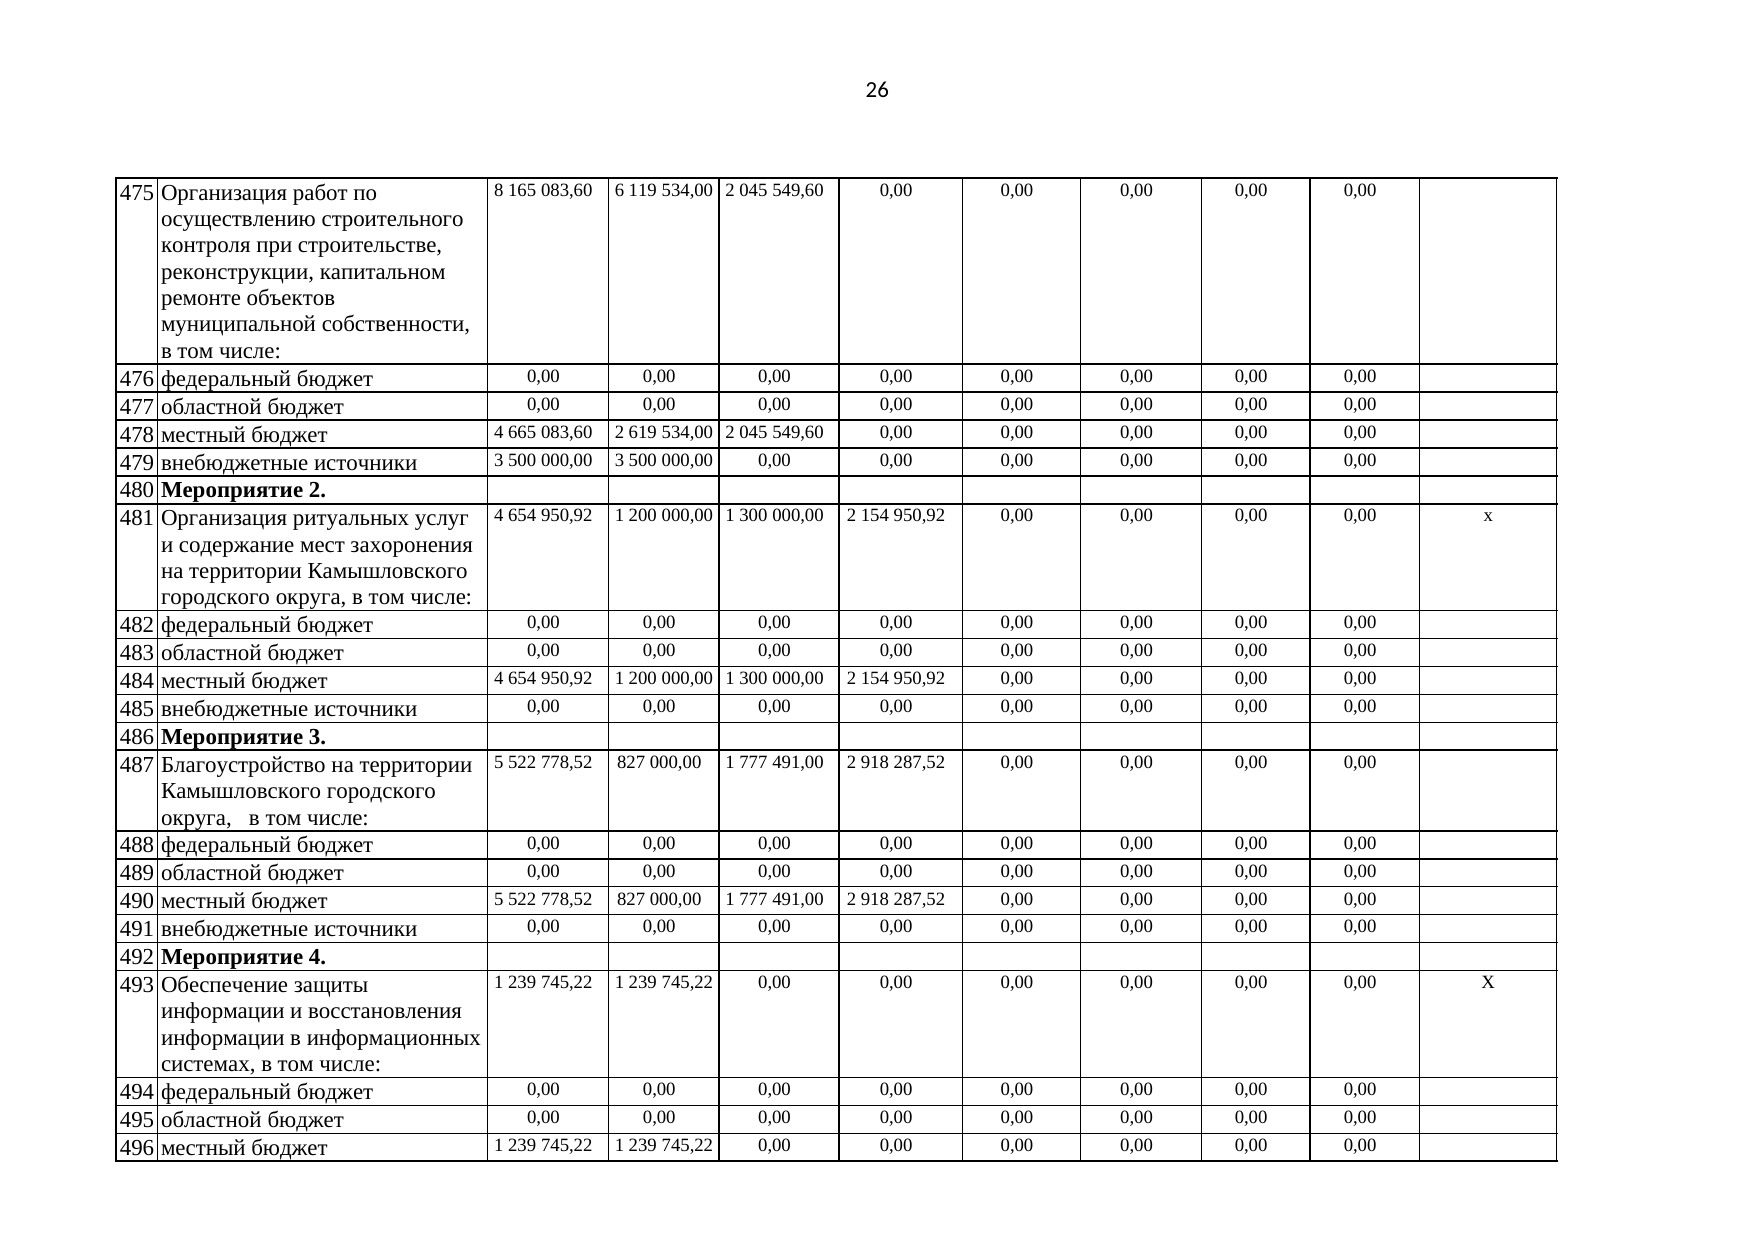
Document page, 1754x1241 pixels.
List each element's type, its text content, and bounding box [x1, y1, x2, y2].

table_cell [720, 723, 838, 749]
table_cell 0,00 [720, 393, 838, 419]
table_cell 0,00 [1202, 667, 1309, 693]
table_cell Организация работ по осуществлению строительного контроля при строительстве, реконструкции, капитальном ремонте объектов муниципальной собственности, в том числе: [158, 179, 487, 363]
table_cell федеральный бюджет [158, 611, 487, 638]
table_cell 0,00 [1311, 832, 1419, 858]
table_cell [1420, 449, 1556, 475]
table_cell внебюджетные источники [158, 915, 487, 942]
table_cell 0,00 [1202, 611, 1309, 638]
table_cell [1420, 611, 1556, 638]
table_cell [609, 723, 718, 749]
table_cell [1081, 943, 1201, 969]
table_cell 0,00 [1202, 971, 1309, 1077]
table_cell 491 [117, 915, 157, 942]
table_cell 0,00 [1081, 695, 1201, 721]
table_cell 0,00 [720, 971, 838, 1077]
table_cell 0,00 [488, 365, 608, 391]
table_cell 0,00 [963, 505, 1080, 610]
table_cell 486 [117, 723, 157, 749]
table_cell 1 777 491,00 [720, 887, 838, 914]
table_cell 4 654 950,92 [488, 505, 608, 610]
table_cell 0,00 [963, 971, 1080, 1077]
table_cell [1202, 477, 1309, 503]
table_cell 0,00 [488, 611, 608, 638]
table_cell 0,00 [609, 611, 718, 638]
table_cell 0,00 [488, 1078, 608, 1104]
table_cell 0,00 [840, 860, 962, 886]
table_cell 480 [117, 477, 157, 503]
table_cell 477 [117, 393, 157, 419]
table_cell местный бюджет [158, 887, 487, 914]
table_cell 0,00 [720, 1134, 838, 1160]
table_cell Мероприятие 2. [158, 477, 487, 503]
table_cell 479 [117, 449, 157, 475]
table_cell Обеспечение защиты информации и восстановления информации в информационных системах, в том числе: [158, 971, 487, 1077]
table_cell 0,00 [963, 832, 1080, 858]
table_cell [963, 723, 1080, 749]
table_cell 0,00 [963, 611, 1080, 638]
table_cell 0,00 [488, 695, 608, 721]
table_cell [1311, 723, 1419, 749]
table_cell 484 [117, 667, 157, 693]
table_cell 827 000,00 [609, 887, 718, 914]
table_cell 0,00 [1081, 915, 1201, 942]
table_cell 0,00 [963, 1078, 1080, 1104]
table_cell [1420, 179, 1556, 363]
table_cell [1081, 723, 1201, 749]
table_cell 0,00 [1311, 887, 1419, 914]
table_cell 0,00 [1311, 179, 1419, 363]
table_cell 1 200 000,00 [609, 667, 718, 693]
table_cell 0,00 [720, 639, 838, 666]
table_cell 0,00 [1081, 505, 1201, 610]
table_cell 0,00 [1311, 639, 1419, 666]
table_cell 0,00 [1081, 393, 1201, 419]
table_cell [1311, 477, 1419, 503]
table_cell 0,00 [609, 860, 718, 886]
table_cell 0,00 [1081, 751, 1201, 830]
table_cell 2 045 549,60 [720, 421, 838, 447]
table_cell 0,00 [1202, 751, 1309, 830]
table_cell 0,00 [1202, 832, 1309, 858]
table_cell 0,00 [1202, 887, 1309, 914]
table_cell 0,00 [488, 393, 608, 419]
table_cell 1 200 000,00 [609, 505, 718, 610]
table_cell 0,00 [1202, 860, 1309, 886]
table_cell [1420, 723, 1556, 749]
table_cell 0,00 [720, 1106, 838, 1132]
table_cell 5 522 778,52 [488, 751, 608, 830]
table_cell 0,00 [1202, 1106, 1309, 1132]
table_cell 0,00 [963, 667, 1080, 693]
table_cell 1 239 745,22 [609, 1134, 718, 1160]
table_cell 0,00 [1311, 611, 1419, 638]
table_cell 483 [117, 639, 157, 666]
table_cell [488, 723, 608, 749]
table_cell 4 665 083,60 [488, 421, 608, 447]
table_cell 0,00 [609, 832, 718, 858]
table_cell 0,00 [1311, 505, 1419, 610]
table_cell местный бюджет [158, 667, 487, 693]
table_cell 0,00 [1202, 1134, 1309, 1160]
table_cell 496 [117, 1134, 157, 1160]
table_cell 0,00 [840, 971, 962, 1077]
table_cell 0,00 [609, 915, 718, 942]
table_cell 4 654 950,92 [488, 667, 608, 693]
table_cell 0,00 [840, 179, 962, 363]
table_cell 0,00 [840, 1078, 962, 1104]
table_cell 0,00 [963, 365, 1080, 391]
table_cell 2 918 287,52 [840, 887, 962, 914]
table_cell 476 [117, 365, 157, 391]
table_cell [1081, 477, 1201, 503]
table_cell местный бюджет [158, 421, 487, 447]
table_cell 478 [117, 421, 157, 447]
table_cell 0,00 [609, 365, 718, 391]
table_cell 0,00 [1081, 365, 1201, 391]
table_cell 0,00 [609, 1078, 718, 1104]
table_cell 0,00 [1311, 449, 1419, 475]
table_cell [1311, 943, 1419, 969]
table_cell 0,00 [963, 915, 1080, 942]
table_cell 0,00 [1081, 1134, 1201, 1160]
table_cell Организация ритуальных услуг и содержание мест захоронения на территории Камышловского городского округа, в том числе: [158, 505, 487, 610]
table_cell 2 619 534,00 [609, 421, 718, 447]
table_cell 493 [117, 971, 157, 1077]
table_cell 0,00 [840, 393, 962, 419]
table_cell [1420, 1134, 1556, 1160]
table_cell 0,00 [1311, 1078, 1419, 1104]
table_cell 0,00 [720, 449, 838, 475]
table_cell внебюджетные источники [158, 695, 487, 721]
table_cell 0,00 [1081, 887, 1201, 914]
table_cell 0,00 [1202, 449, 1309, 475]
table_cell [720, 477, 838, 503]
table_cell 0,00 [963, 751, 1080, 830]
table_cell 0,00 [840, 611, 962, 638]
table_cell [1420, 639, 1556, 666]
table_cell Благоустройство на территории Камышловского городского округа, в том числе: [158, 751, 487, 830]
table_cell [1420, 695, 1556, 721]
table_cell 0,00 [1202, 1078, 1309, 1104]
table_cell 0,00 [488, 832, 608, 858]
table_cell 0,00 [720, 832, 838, 858]
table_cell 481 [117, 505, 157, 610]
table_cell федеральный бюджет [158, 832, 487, 858]
table_cell внебюджетные источники [158, 449, 487, 475]
table_cell 0,00 [1202, 505, 1309, 610]
table_cell 1 239 745,22 [609, 971, 718, 1077]
table_cell 0,00 [840, 421, 962, 447]
table_cell 0,00 [963, 393, 1080, 419]
table_cell [1420, 1106, 1556, 1132]
table_cell федеральный бюджет [158, 365, 487, 391]
table_cell областной бюджет [158, 393, 487, 419]
table_cell 494 [117, 1078, 157, 1104]
table_cell 2 045 549,60 [720, 179, 838, 363]
table_cell [1420, 365, 1556, 391]
table_cell [840, 477, 962, 503]
table_cell 0,00 [840, 365, 962, 391]
table_cell 495 [117, 1106, 157, 1132]
table_cell [1420, 860, 1556, 886]
table_cell 1 300 000,00 [720, 505, 838, 610]
table_cell Х [1420, 971, 1556, 1077]
table_cell 0,00 [720, 915, 838, 942]
table_cell 0,00 [963, 421, 1080, 447]
table_cell 0,00 [1202, 695, 1309, 721]
table_cell 489 [117, 860, 157, 886]
table_cell 0,00 [1202, 365, 1309, 391]
table_cell [963, 477, 1080, 503]
table_cell 0,00 [609, 393, 718, 419]
table_cell х [1420, 505, 1556, 610]
table_cell 0,00 [1081, 832, 1201, 858]
table_cell 0,00 [1311, 1106, 1419, 1132]
table_cell областной бюджет [158, 1106, 487, 1132]
table_cell [1420, 477, 1556, 503]
table_cell 0,00 [1311, 421, 1419, 447]
table_cell 485 [117, 695, 157, 721]
table_cell [963, 943, 1080, 969]
table_cell 488 [117, 832, 157, 858]
table_cell [1420, 943, 1556, 969]
table_cell 0,00 [1081, 971, 1201, 1077]
table_cell [488, 477, 608, 503]
table_cell 0,00 [1202, 421, 1309, 447]
table_cell Мероприятие 4. [158, 943, 487, 969]
table_cell [1420, 1078, 1556, 1104]
table_cell [1420, 393, 1556, 419]
table_cell областной бюджет [158, 639, 487, 666]
table_cell [609, 477, 718, 503]
table_cell 0,00 [1081, 639, 1201, 666]
table_cell 0,00 [1081, 860, 1201, 886]
table_cell 0,00 [1311, 751, 1419, 830]
table_cell [1202, 723, 1309, 749]
table_cell 0,00 [963, 1106, 1080, 1132]
table_cell 0,00 [963, 179, 1080, 363]
table_cell 0,00 [1081, 449, 1201, 475]
table_cell 0,00 [840, 832, 962, 858]
table_cell 0,00 [840, 639, 962, 666]
table_cell 0,00 [963, 695, 1080, 721]
table_cell 0,00 [720, 695, 838, 721]
table_cell 0,00 [1311, 695, 1419, 721]
table_cell 0,00 [1311, 860, 1419, 886]
table_cell [720, 943, 838, 969]
table_cell 0,00 [720, 1078, 838, 1104]
table_cell 0,00 [1311, 971, 1419, 1077]
table_cell местный бюджет [158, 1134, 487, 1160]
table_cell 0,00 [840, 449, 962, 475]
table_cell [609, 943, 718, 969]
table_cell 0,00 [1202, 639, 1309, 666]
table_cell 6 119 534,00 [609, 179, 718, 363]
table_cell 0,00 [1081, 421, 1201, 447]
table_cell 0,00 [1202, 915, 1309, 942]
table_cell [1202, 943, 1309, 969]
table_cell 8 165 083,60 [488, 179, 608, 363]
table_cell 0,00 [840, 915, 962, 942]
table_cell федеральный бюджет [158, 1078, 487, 1104]
table_cell 2 918 287,52 [840, 751, 962, 830]
table_cell 0,00 [963, 639, 1080, 666]
table_cell 0,00 [1202, 393, 1309, 419]
table_cell [840, 943, 962, 969]
table_cell 482 [117, 611, 157, 638]
table_cell 0,00 [1081, 1078, 1201, 1104]
table_cell 0,00 [488, 639, 608, 666]
table_cell [1420, 751, 1556, 830]
table_cell 2 154 950,92 [840, 667, 962, 693]
table_cell 487 [117, 751, 157, 830]
table_cell [1420, 421, 1556, 447]
table_cell [840, 723, 962, 749]
table_cell 0,00 [1311, 667, 1419, 693]
table_cell 0,00 [1311, 1134, 1419, 1160]
table_cell 2 154 950,92 [840, 505, 962, 610]
table_cell 1 239 745,22 [488, 971, 608, 1077]
table_cell 490 [117, 887, 157, 914]
table_cell 0,00 [1311, 365, 1419, 391]
table_cell [1420, 832, 1556, 858]
table_cell Мероприятие 3. [158, 723, 487, 749]
table_cell областной бюджет [158, 860, 487, 886]
table_cell 0,00 [840, 695, 962, 721]
table_cell 0,00 [963, 1134, 1080, 1160]
table_cell 827 000,00 [609, 751, 718, 830]
table_cell 5 522 778,52 [488, 887, 608, 914]
table_cell [1420, 887, 1556, 914]
table_cell 0,00 [720, 365, 838, 391]
table_cell 475 [117, 179, 157, 363]
table_cell 3 500 000,00 [609, 449, 718, 475]
table_cell 0,00 [1081, 179, 1201, 363]
table_cell 0,00 [720, 860, 838, 886]
table_cell 492 [117, 943, 157, 969]
table_cell [488, 943, 608, 969]
table_cell 0,00 [488, 915, 608, 942]
table_cell 0,00 [609, 1106, 718, 1132]
table_cell 0,00 [840, 1106, 962, 1132]
table_cell 0,00 [488, 1106, 608, 1132]
table_cell 0,00 [840, 1134, 962, 1160]
table_cell 0,00 [1081, 611, 1201, 638]
table_cell 3 500 000,00 [488, 449, 608, 475]
table_cell 0,00 [488, 860, 608, 886]
table_cell 1 300 000,00 [720, 667, 838, 693]
table_cell 0,00 [1081, 667, 1201, 693]
table_cell 0,00 [963, 860, 1080, 886]
table_cell 1 239 745,22 [488, 1134, 608, 1160]
table_cell 0,00 [609, 695, 718, 721]
table_cell 0,00 [963, 449, 1080, 475]
table_cell 0,00 [1311, 393, 1419, 419]
table_cell 0,00 [720, 611, 838, 638]
table_cell 0,00 [1202, 179, 1309, 363]
table_cell 1 777 491,00 [720, 751, 838, 830]
table_cell 0,00 [1311, 915, 1419, 942]
table_cell 0,00 [609, 639, 718, 666]
table_cell [1420, 915, 1556, 942]
table_cell 0,00 [963, 887, 1080, 914]
table_cell 0,00 [1081, 1106, 1201, 1132]
table_cell [1420, 667, 1556, 693]
